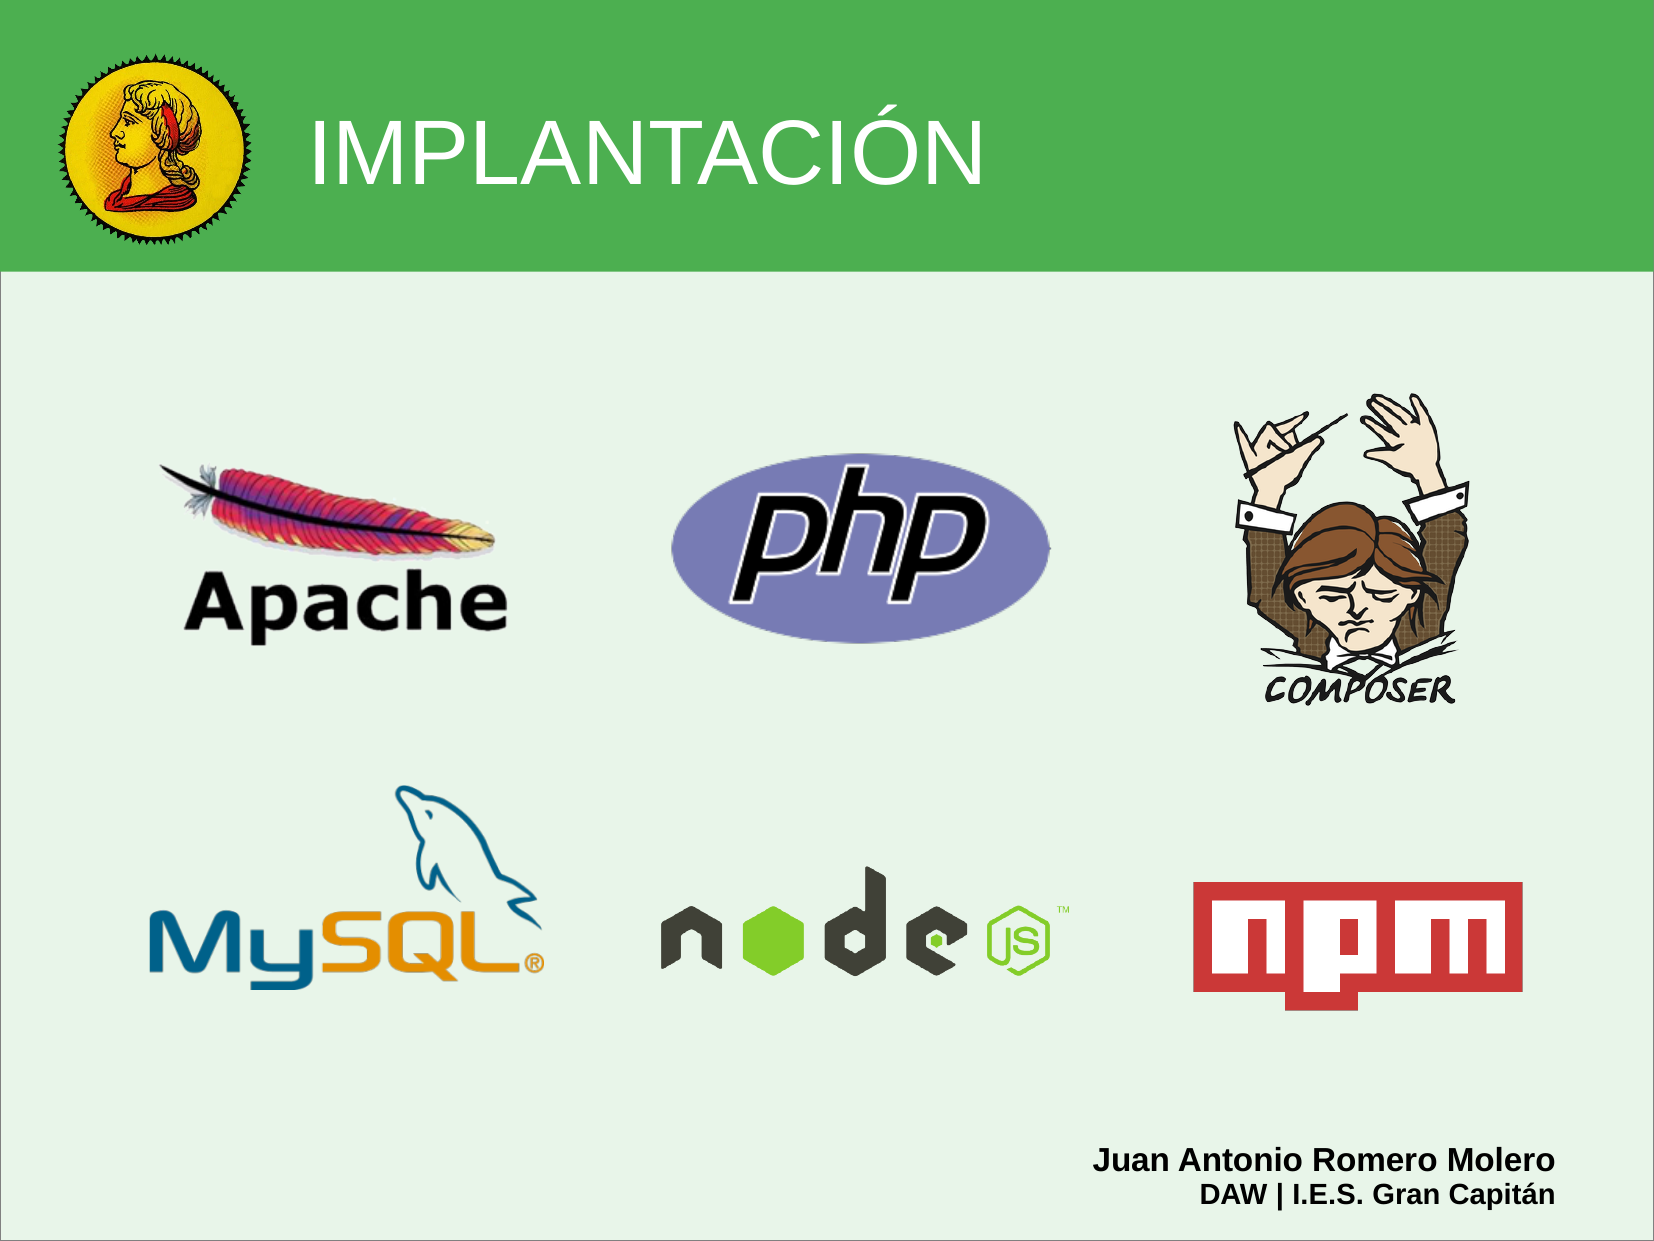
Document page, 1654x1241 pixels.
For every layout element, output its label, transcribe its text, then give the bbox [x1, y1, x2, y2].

picture [649, 814, 1075, 1028]
title IMPLANTACIÓN [307, 49, 1571, 257]
picture [98, 421, 567, 686]
picture [149, 785, 544, 990]
picture [625, 407, 1095, 689]
picture [57, 53, 252, 245]
picture [1222, 389, 1483, 709]
picture [1181, 850, 1535, 1042]
text_box Juan Antonio Romero Molero DAW | I.E.S. Gran Capitán [212, 1133, 1571, 1241]
